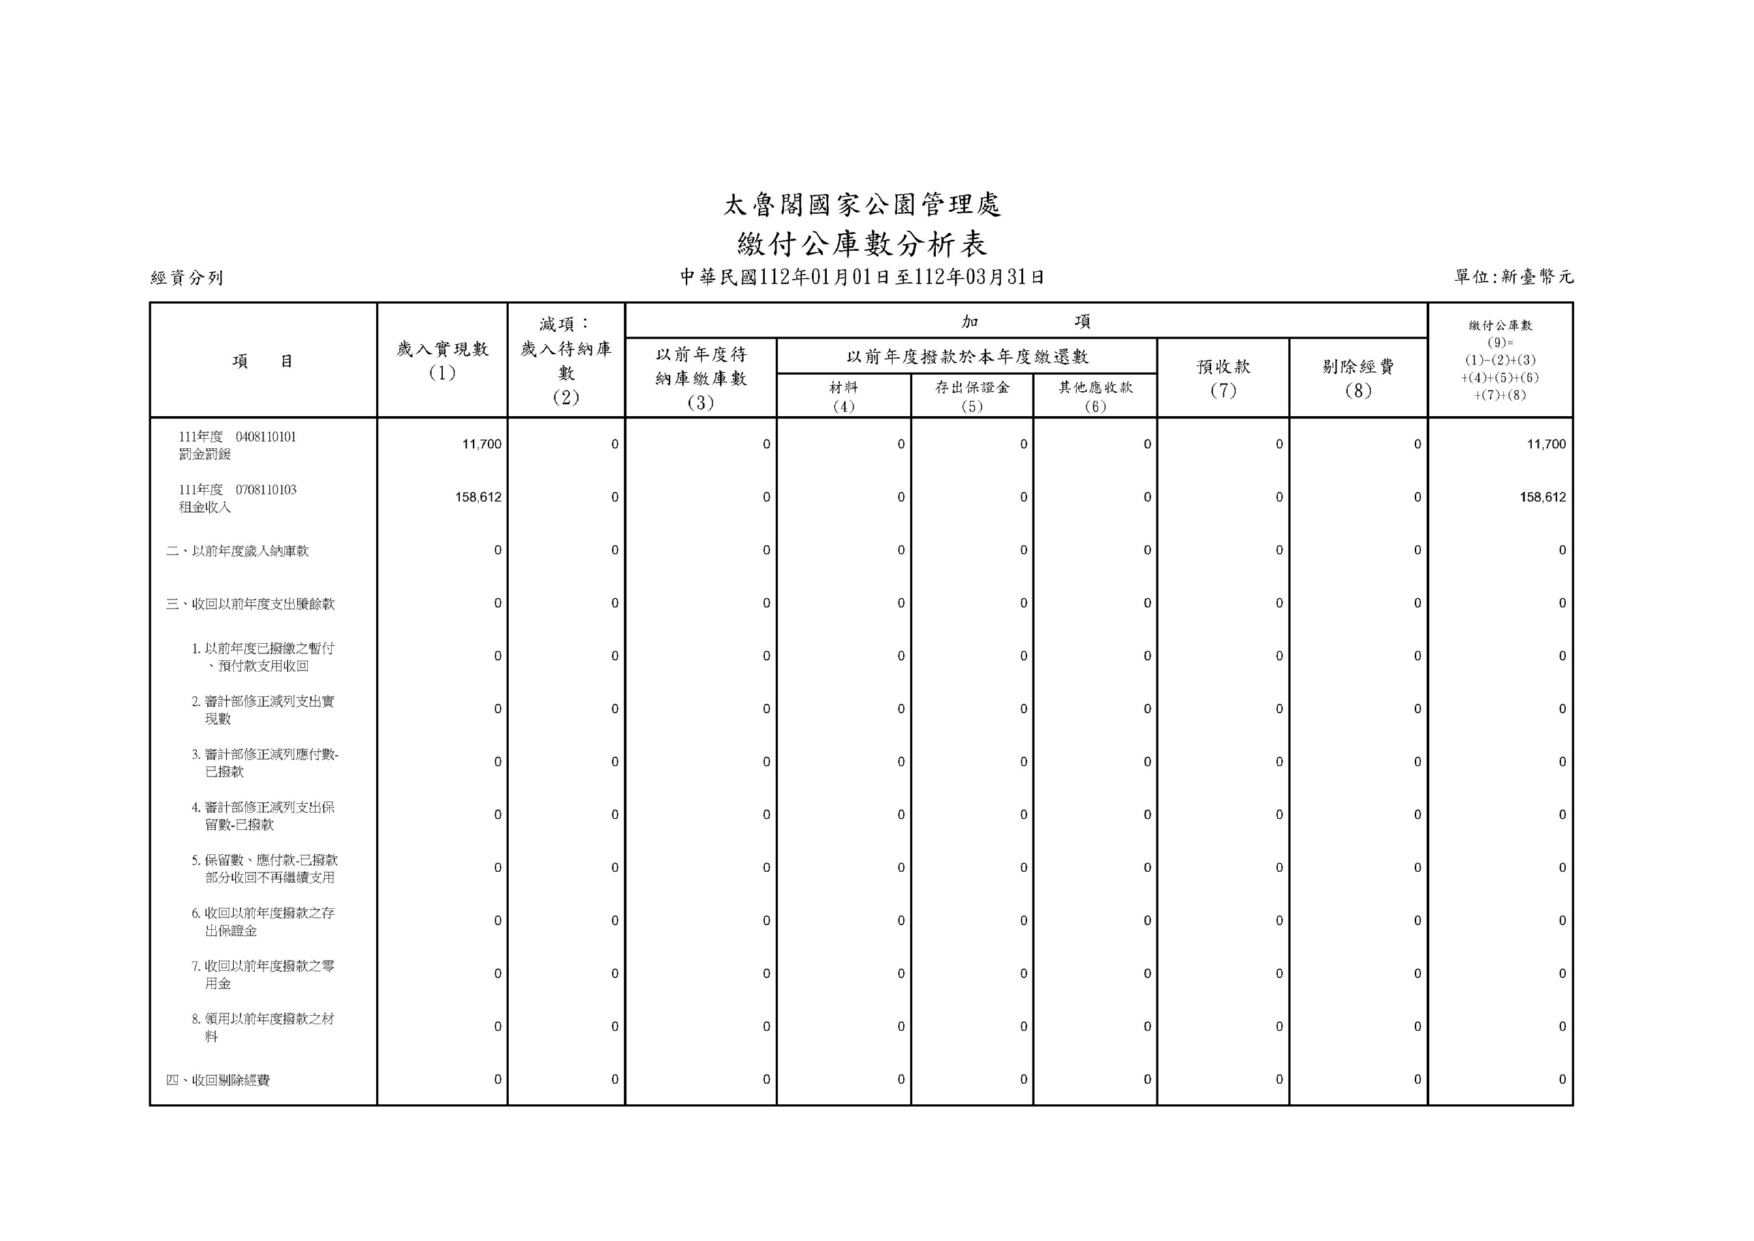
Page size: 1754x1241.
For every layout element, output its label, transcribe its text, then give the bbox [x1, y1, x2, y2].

text 3 [75, 89, 1679, 1151]
